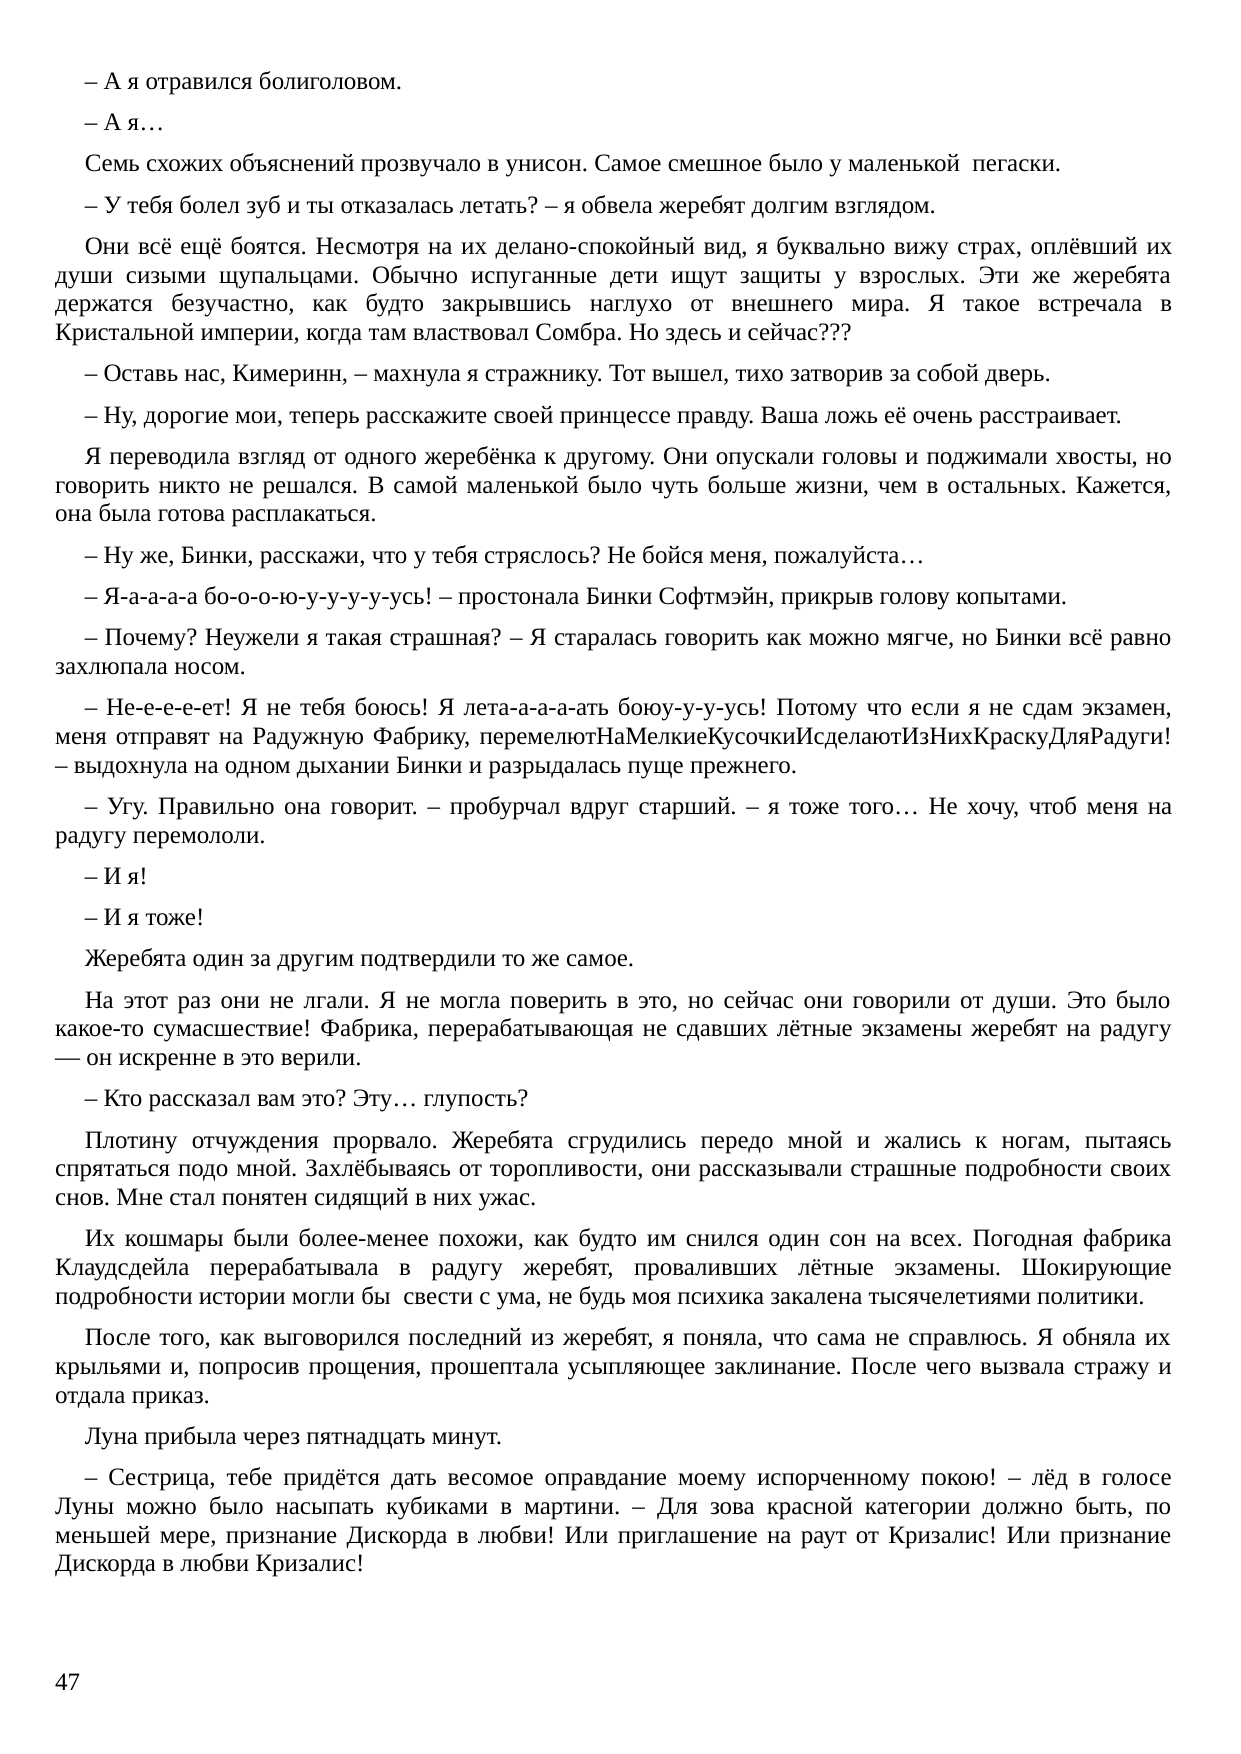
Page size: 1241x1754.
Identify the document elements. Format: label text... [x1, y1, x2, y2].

text На этот раз они не лгали. Я не могла поверить в это, но сейчас они говорили от души. Это было какое-то сумасшествие! Фабрика, перерабатывающая не сдавших лётные экзамены жеребят на радугу — он искренне в это верили. [55, 985, 1173, 1071]
text – И я! [55, 861, 1173, 890]
text – Угу. Правильно она говорит. – пробурчал вдруг старший. – я тоже того… Не хочу, чтоб меня на радугу перемололи. [55, 791, 1173, 848]
text После того, как выговорился последний из жеребят, я поняла, что сама не справлюсь. Я обняла их крыльями и, попросив прощения, прошептала усыпляющее заклинание. После чего вызвала стражу и отдала приказ. [55, 1322, 1173, 1408]
text – Ну, дорогие мои, теперь расскажите своей принцессе правду. Ваша ложь её очень расстраивает. [55, 400, 1173, 428]
text – У тебя болел зуб и ты отказалась летать? – я обвела жеребят долгим взглядом. [55, 190, 1173, 218]
text Плотину отчуждения прорвало. Жеребята сгрудились передо мной и жались к ногам, пытаясь спрятаться подо мной. Захлёбываясь от торопливости, они рассказывали страшные подробности своих снов. Мне стал понятен сидящий в них ужас. [55, 1125, 1173, 1211]
text – Почему? Неужели я такая страшная? – Я старалась говорить как можно мягче, но Бинки всё равно захлюпала носом. [55, 622, 1173, 680]
text Луна прибыла через пятнадцать минут. [55, 1421, 1173, 1450]
text Их кошмары были более-менее похожи, как будто им снился один сон на всех. Погодная фабрика Клаудсдейла перерабатывала в радугу жеребят, проваливших лётные экзамены. Шокирующие подробности истории могли бы свести с ума, не будь моя психика закалена тысячелетиями политики. [55, 1223, 1173, 1310]
text – Ну же, Бинки, расскажи, что у тебя стряслось? Не бойся меня, пожалуйста… [55, 540, 1173, 568]
text – А я отравился болиголовом. [55, 66, 1173, 95]
text Семь схожих объяснений прозвучало в унисон. Самое смешное было у маленькой пегаски. [55, 148, 1173, 177]
text – Кто рассказал вам это? Эту… глупость? [55, 1083, 1173, 1112]
text Они всё ещё боятся. Несмотря на их делано-спокойный вид, я буквально вижу страх, оплёвший их души сизыми щупальцами. Обычно испуганные дети ищут защиты у взрослых. Эти же жеребята держатся безучастно, как будто закрывшись наглухо от внешнего мира. Я такое встречала в Кристальной империи, когда там властвовал Сомбра. Но здесь и сейчас??? [55, 231, 1173, 346]
text – Не-е-е-е-ет! Я не тебя боюсь! Я лета-а-а-а-ать боюу-у-у-усь! Потому что если я не сдам экзамен, меня отправят на Радужную Фабрику, перемелютНаМелкиеКусочкиИсделаютИзНихКраскуДляРадуги! – выдохнула на одном дыхании Бинки и разрыдалась пуще прежнего. [55, 692, 1173, 778]
text – А я… [55, 107, 1173, 136]
text Я переводила взгляд от одного жеребёнка к другому. Они опускали головы и поджимали хвосты, но говорить никто не решался. В самой маленькой было чуть больше жизни, чем в остальных. Кажется, она была готова расплакаться. [55, 441, 1173, 527]
text Жеребята один за другим подтвердили то же самое. [55, 943, 1173, 972]
text – Оставь нас, Кимеринн, – махнула я стражнику. Тот вышел, тихо затворив за собой дверь. [55, 358, 1173, 387]
text – И я тоже! [55, 902, 1173, 931]
text – Я-а-а-а-а бо-о-о-ю-у-у-у-у-усь! – простонала Бинки Софтмэйн, прикрыв голову копытами. [55, 581, 1173, 610]
text – Сестрица, тебе придётся дать весомое оправдание моему испорченному покою! – лёд в голосе Луны можно было насыпать кубиками в мартини. – Для зова красной категории должно быть, по меньшей мере, признание Дискорда в любви! Или приглашение на раут от Кризалис! Или признание Дискорда в любви Кризалис! [55, 1462, 1173, 1577]
